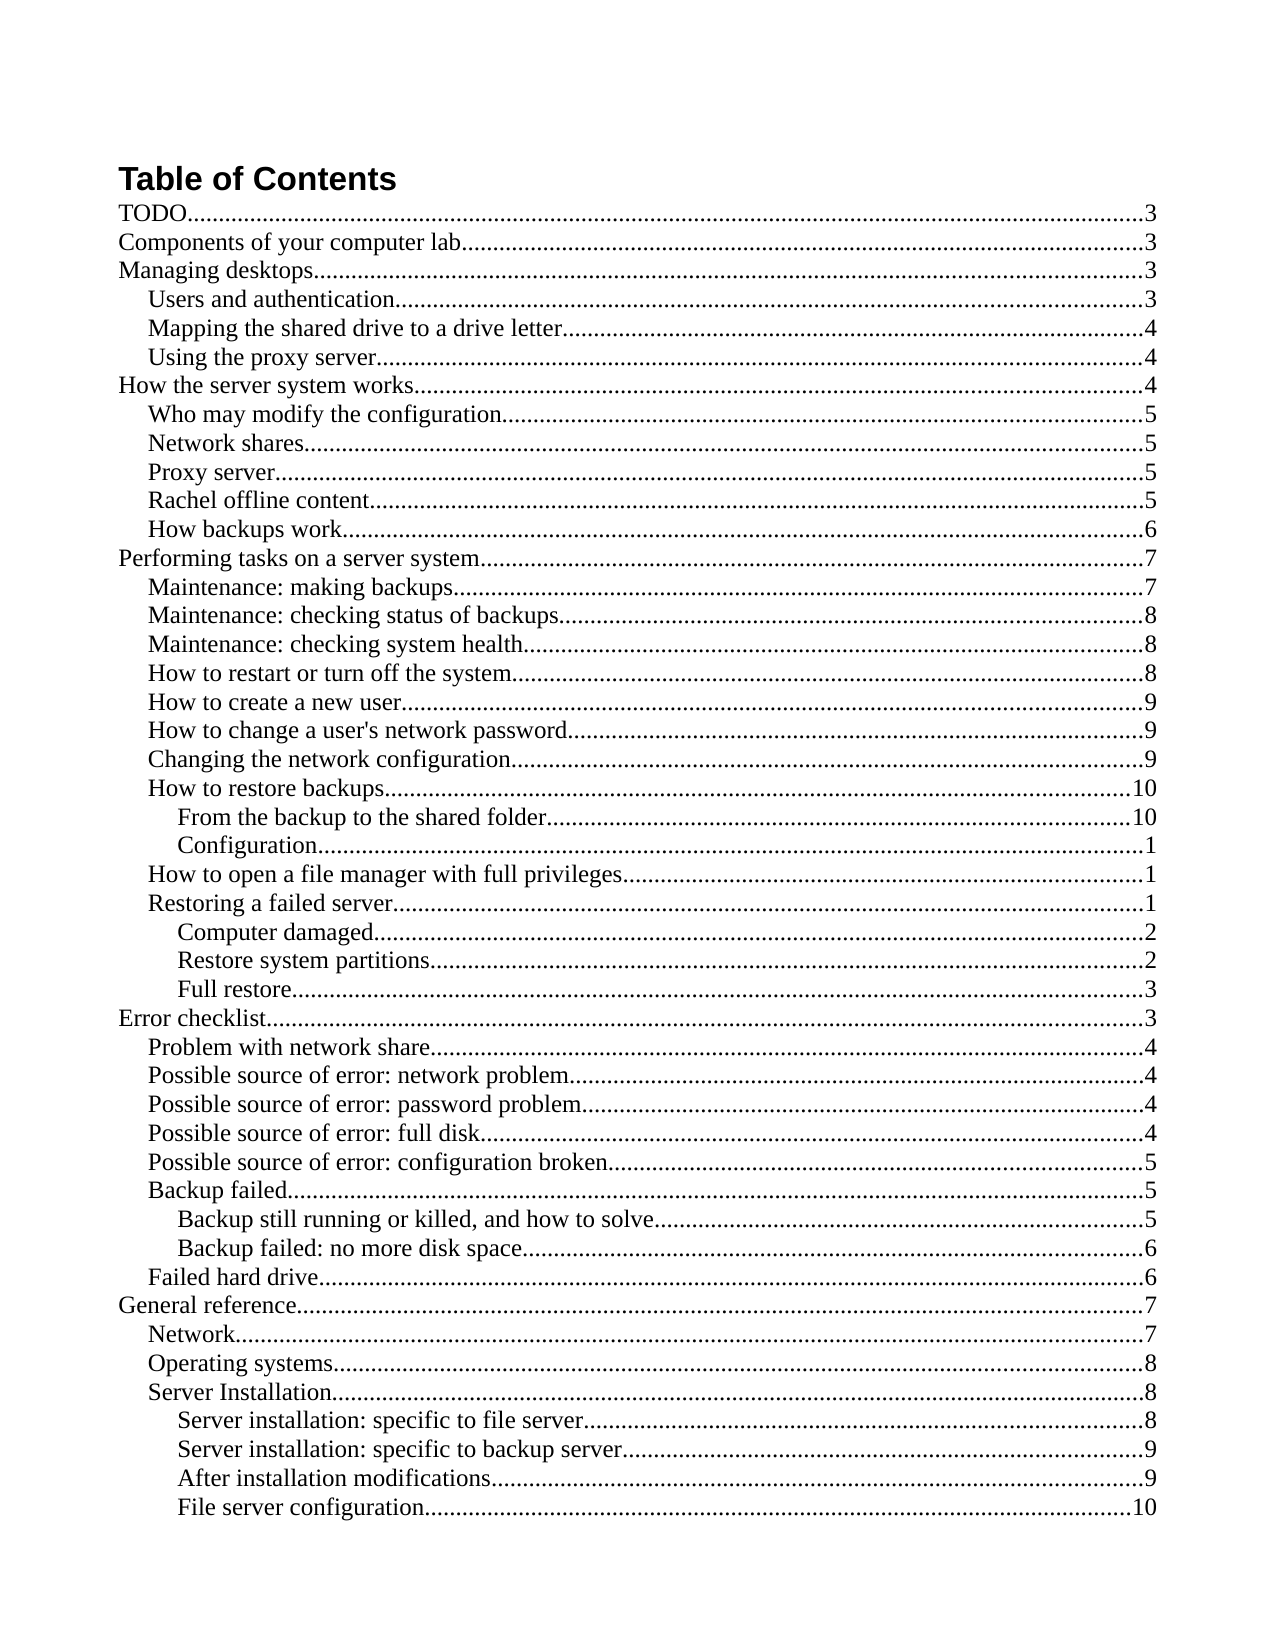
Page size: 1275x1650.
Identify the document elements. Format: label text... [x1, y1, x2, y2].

text From the backup to the shared folder 10 [177, 802, 1157, 830]
text TODO 3 [118, 198, 1157, 227]
text How to restart or turn off the system 8 [148, 658, 1157, 687]
text Full restore 3 [177, 974, 1157, 1003]
text Restoring a failed server 1 [148, 888, 1157, 917]
text Network 7 [148, 1319, 1157, 1348]
text Operating systems 8 [148, 1348, 1157, 1377]
text Using the proxy server 4 [148, 342, 1157, 370]
text Users and authentication 3 [148, 284, 1157, 313]
text Performing tasks on a server system 7 [118, 543, 1157, 572]
text Maintenance: making backups 7 [148, 572, 1157, 600]
text Failed hard drive 6 [148, 1262, 1157, 1290]
text How to open a file manager with full privileges 1 [148, 859, 1157, 888]
text Proxy server 5 [148, 457, 1157, 485]
text Server installation: specific to backup server 9 [177, 1434, 1157, 1463]
text Backup still running or killed, and how to solve 5 [177, 1204, 1157, 1233]
text Changing the network configuration 9 [148, 744, 1157, 773]
text Maintenance: checking system health 8 [148, 629, 1157, 658]
text Backup failed 5 [148, 1175, 1157, 1204]
subtitle Table of Contents [118, 159, 1157, 198]
text Possible source of error: password problem 4 [148, 1089, 1157, 1118]
text Rachel offline content 5 [148, 485, 1157, 514]
text Backup failed: no more disk space 6 [177, 1233, 1157, 1262]
text Maintenance: checking status of backups 8 [148, 600, 1157, 629]
text Mapping the shared drive to a drive letter 4 [148, 313, 1157, 342]
text Network shares 5 [148, 428, 1157, 457]
text Who may modify the configuration 5 [148, 399, 1157, 428]
text Problem with network share 4 [148, 1032, 1157, 1060]
text Server installation: specific to file server 8 [177, 1405, 1157, 1434]
text Possible source of error: full disk 4 [148, 1118, 1157, 1147]
text Computer damaged 2 [177, 917, 1157, 945]
text General reference 7 [118, 1290, 1157, 1319]
text Components of your computer lab 3 [118, 227, 1157, 255]
text Server Installation 8 [148, 1377, 1157, 1405]
text How to restore backups 10 [148, 773, 1157, 802]
text Restore system partitions 2 [177, 945, 1157, 974]
text How to create a new user 9 [148, 687, 1157, 715]
text File server configuration 10 [177, 1492, 1157, 1520]
text Managing desktops 3 [118, 255, 1157, 284]
text Possible source of error: configuration broken 5 [148, 1147, 1157, 1175]
text Error checklist 3 [118, 1003, 1157, 1032]
text Possible source of error: network problem 4 [148, 1060, 1157, 1089]
text After installation modifications 9 [177, 1463, 1157, 1492]
text How backups work 6 [148, 514, 1157, 543]
text Configuration 1 [177, 830, 1157, 859]
text How the server system works 4 [118, 370, 1157, 399]
text How to change a user's network password 9 [148, 715, 1157, 744]
